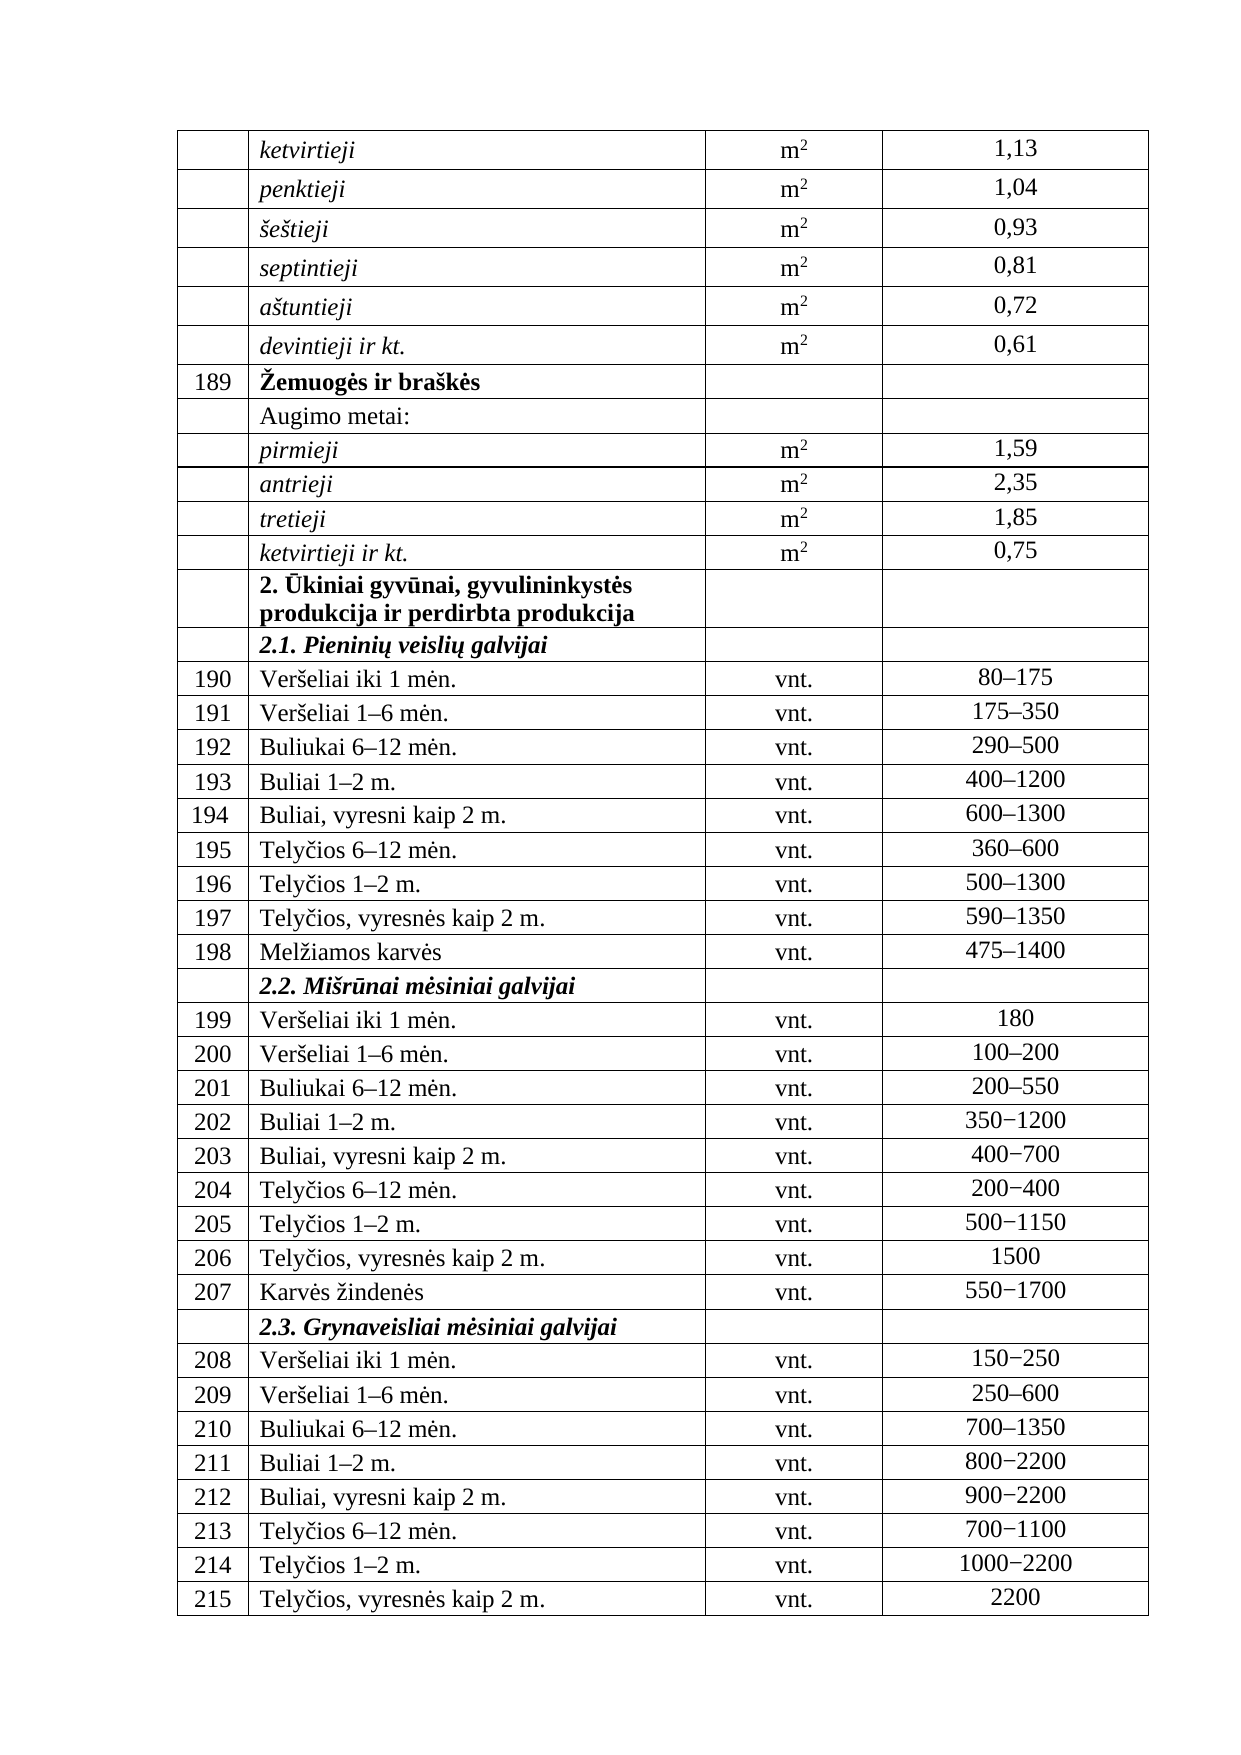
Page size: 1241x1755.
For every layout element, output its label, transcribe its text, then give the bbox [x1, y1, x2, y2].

table_cell Veršeliai iki 1 mėn. [249, 1344, 705, 1377]
table_cell vnt. [706, 867, 882, 900]
table_cell aštuntieji [249, 287, 705, 325]
table_cell Karvės žindenės [249, 1275, 705, 1308]
table_cell Telyčios, vyresnės kaip 2 m. [249, 901, 705, 934]
table_cell 206 [178, 1241, 248, 1274]
table_cell m2 [706, 326, 882, 364]
table_cell 900−2200 [883, 1480, 1148, 1513]
table_cell 194 [178, 799, 248, 832]
table_cell Buliai, vyresni kaip 2 m. [249, 1139, 705, 1172]
table_cell 1500 [883, 1241, 1148, 1274]
table_cell [706, 969, 882, 1002]
table_cell vnt. [706, 1241, 882, 1274]
table_cell Melžiamos karvės [249, 935, 705, 968]
table_cell [883, 365, 1148, 398]
table_cell 400−700 [883, 1139, 1148, 1172]
table_cell 475–1400 [883, 935, 1148, 968]
table_cell vnt. [706, 799, 882, 832]
table_cell m2 [706, 502, 882, 534]
table_cell Buliai 1–2 m. [249, 765, 705, 797]
table_cell vnt. [706, 1037, 882, 1070]
table_cell Buliukai 6–12 mėn. [249, 1412, 705, 1445]
table_cell vnt. [706, 1548, 882, 1581]
table_cell [178, 209, 248, 247]
table_cell Veršeliai iki 1 mėn. [249, 1003, 705, 1036]
table_cell 1,04 [883, 170, 1148, 208]
table_cell [706, 365, 882, 398]
table_cell 1,85 [883, 502, 1148, 534]
table_cell Augimo metai: [249, 399, 705, 432]
table_cell pirmieji [249, 434, 705, 466]
table_cell vnt. [706, 1003, 882, 1036]
table_cell vnt. [706, 765, 882, 797]
table_cell [883, 570, 1148, 627]
table_cell [883, 1310, 1148, 1342]
table_cell vnt. [706, 1275, 882, 1308]
table_cell 191 [178, 696, 248, 729]
table_cell Buliukai 6–12 mėn. [249, 1071, 705, 1104]
table_cell septintieji [249, 248, 705, 286]
table_cell 200–550 [883, 1071, 1148, 1104]
table_cell antrieji [249, 468, 705, 501]
table_cell Telyčios 1–2 m. [249, 867, 705, 900]
table_cell Telyčios 1–2 m. [249, 1548, 705, 1581]
table_cell 200−400 [883, 1173, 1148, 1206]
table_cell Žemuogės ir braškės [249, 365, 705, 398]
table_cell [178, 287, 248, 325]
table_cell m2 [706, 209, 882, 247]
table_cell tretieji [249, 502, 705, 534]
table_cell vnt. [706, 901, 882, 934]
table_cell [178, 131, 248, 169]
table_cell m2 [706, 468, 882, 501]
table_cell [706, 399, 882, 432]
table_cell Buliai 1–2 m. [249, 1105, 705, 1138]
table_cell vnt. [706, 1105, 882, 1138]
table_cell m2 [706, 536, 882, 569]
table_cell šeštieji [249, 209, 705, 247]
table_cell [178, 969, 248, 1002]
table_cell Veršeliai 1–6 mėn. [249, 1378, 705, 1411]
table_cell 350−1200 [883, 1105, 1148, 1138]
table_cell vnt. [706, 1412, 882, 1445]
table_cell vnt. [706, 1514, 882, 1547]
table_cell Buliai, vyresni kaip 2 m. [249, 1480, 705, 1513]
table_cell vnt. [706, 1173, 882, 1206]
table_cell vnt. [706, 662, 882, 695]
table_cell ketvirtieji ir kt. [249, 536, 705, 569]
table_cell penktieji [249, 170, 705, 208]
table_cell 199 [178, 1003, 248, 1036]
table_cell [883, 628, 1148, 661]
table_cell 2.2. Mišrūnai mėsiniai galvijai [249, 969, 705, 1002]
table_cell 700−1100 [883, 1514, 1148, 1547]
table_cell 193 [178, 765, 248, 797]
table_cell [178, 628, 248, 661]
table_cell 500−1150 [883, 1207, 1148, 1240]
table_cell [178, 468, 248, 501]
table_cell 0,72 [883, 287, 1148, 325]
table_cell vnt. [706, 1378, 882, 1411]
table_cell 215 [178, 1582, 248, 1615]
table_cell 210 [178, 1412, 248, 1445]
table_cell 203 [178, 1139, 248, 1172]
table_cell vnt. [706, 1446, 882, 1479]
table_cell Veršeliai iki 1 mėn. [249, 662, 705, 695]
table_cell 600–1300 [883, 799, 1148, 832]
table_cell 202 [178, 1105, 248, 1138]
table_cell 200 [178, 1037, 248, 1070]
table_cell [178, 434, 248, 466]
table_cell [706, 570, 882, 627]
table_cell 0,61 [883, 326, 1148, 364]
table_cell [178, 536, 248, 569]
table_cell Telyčios 1–2 m. [249, 1207, 705, 1240]
table_cell 192 [178, 730, 248, 763]
table_cell Buliai, vyresni kaip 2 m. [249, 799, 705, 832]
table_cell Telyčios 6–12 mėn. [249, 833, 705, 866]
table_cell [178, 1310, 248, 1342]
table_cell 1,59 [883, 434, 1148, 466]
table_cell m2 [706, 248, 882, 286]
table_cell [178, 248, 248, 286]
table_cell [706, 628, 882, 661]
table_cell vnt. [706, 1582, 882, 1615]
table_cell [178, 326, 248, 364]
table_cell [883, 399, 1148, 432]
table_cell 2.1. Pieninių veislių galvijai [249, 628, 705, 661]
table_cell 360–600 [883, 833, 1148, 866]
table_cell 2.3. Grynaveisliai mėsiniai galvijai [249, 1310, 705, 1342]
table_cell vnt. [706, 935, 882, 968]
table_cell 207 [178, 1275, 248, 1308]
table_cell 2. Ūkiniai gyvūnai, gyvulininkystės produkcija ir perdirbta produkcija [249, 570, 705, 627]
table_cell 198 [178, 935, 248, 968]
table_cell 700–1350 [883, 1412, 1148, 1445]
table_cell ketvirtieji [249, 131, 705, 169]
table_cell 1000−2200 [883, 1548, 1148, 1581]
table_cell 290–500 [883, 730, 1148, 763]
table_cell 550−1700 [883, 1275, 1148, 1308]
table_cell 2,35 [883, 468, 1148, 501]
table_cell vnt. [706, 730, 882, 763]
table_cell 1,13 [883, 131, 1148, 169]
table_cell 175–350 [883, 696, 1148, 729]
table_cell m2 [706, 434, 882, 466]
table_cell Buliukai 6–12 mėn. [249, 730, 705, 763]
table_cell [706, 1310, 882, 1342]
table_cell Telyčios, vyresnės kaip 2 m. [249, 1241, 705, 1274]
table_cell vnt. [706, 1344, 882, 1377]
table_cell 205 [178, 1207, 248, 1240]
table_cell 213 [178, 1514, 248, 1547]
table_cell 150−250 [883, 1344, 1148, 1377]
table_cell [178, 170, 248, 208]
table_cell Telyčios 6–12 mėn. [249, 1514, 705, 1547]
table_cell m2 [706, 170, 882, 208]
table_cell 214 [178, 1548, 248, 1581]
table_cell [178, 399, 248, 432]
table_cell 195 [178, 833, 248, 866]
table_cell m2 [706, 131, 882, 169]
table_cell 400–1200 [883, 765, 1148, 797]
table_cell 0,75 [883, 536, 1148, 569]
table_cell Veršeliai 1–6 mėn. [249, 1037, 705, 1070]
table_cell vnt. [706, 696, 882, 729]
table_cell 0,81 [883, 248, 1148, 286]
table_cell [883, 969, 1148, 1002]
table_cell Veršeliai 1–6 mėn. [249, 696, 705, 729]
table_cell 180 [883, 1003, 1148, 1036]
table_cell 201 [178, 1071, 248, 1104]
table_cell 0,93 [883, 209, 1148, 247]
table_cell 197 [178, 901, 248, 934]
table_cell 800−2200 [883, 1446, 1148, 1479]
table_cell vnt. [706, 833, 882, 866]
table_cell devintieji ir kt. [249, 326, 705, 364]
table_cell 189 [178, 365, 248, 398]
table_cell 500–1300 [883, 867, 1148, 900]
table_cell 209 [178, 1378, 248, 1411]
table_cell vnt. [706, 1207, 882, 1240]
table_cell 590–1350 [883, 901, 1148, 934]
table_cell vnt. [706, 1071, 882, 1104]
table_cell Telyčios, vyresnės kaip 2 m. [249, 1582, 705, 1615]
table_cell 204 [178, 1173, 248, 1206]
table_cell 212 [178, 1480, 248, 1513]
table_cell 211 [178, 1446, 248, 1479]
table_cell [178, 502, 248, 534]
table_cell Buliai 1–2 m. [249, 1446, 705, 1479]
table_cell 2200 [883, 1582, 1148, 1615]
table_cell 100–200 [883, 1037, 1148, 1070]
table_cell 80–175 [883, 662, 1148, 695]
table_cell m2 [706, 287, 882, 325]
table_cell [178, 570, 248, 627]
table_cell Telyčios 6–12 mėn. [249, 1173, 705, 1206]
table_cell 250–600 [883, 1378, 1148, 1411]
table_cell vnt. [706, 1139, 882, 1172]
table_cell vnt. [706, 1480, 882, 1513]
table_cell 208 [178, 1344, 248, 1377]
table_cell 196 [178, 867, 248, 900]
table_cell 190 [178, 662, 248, 695]
